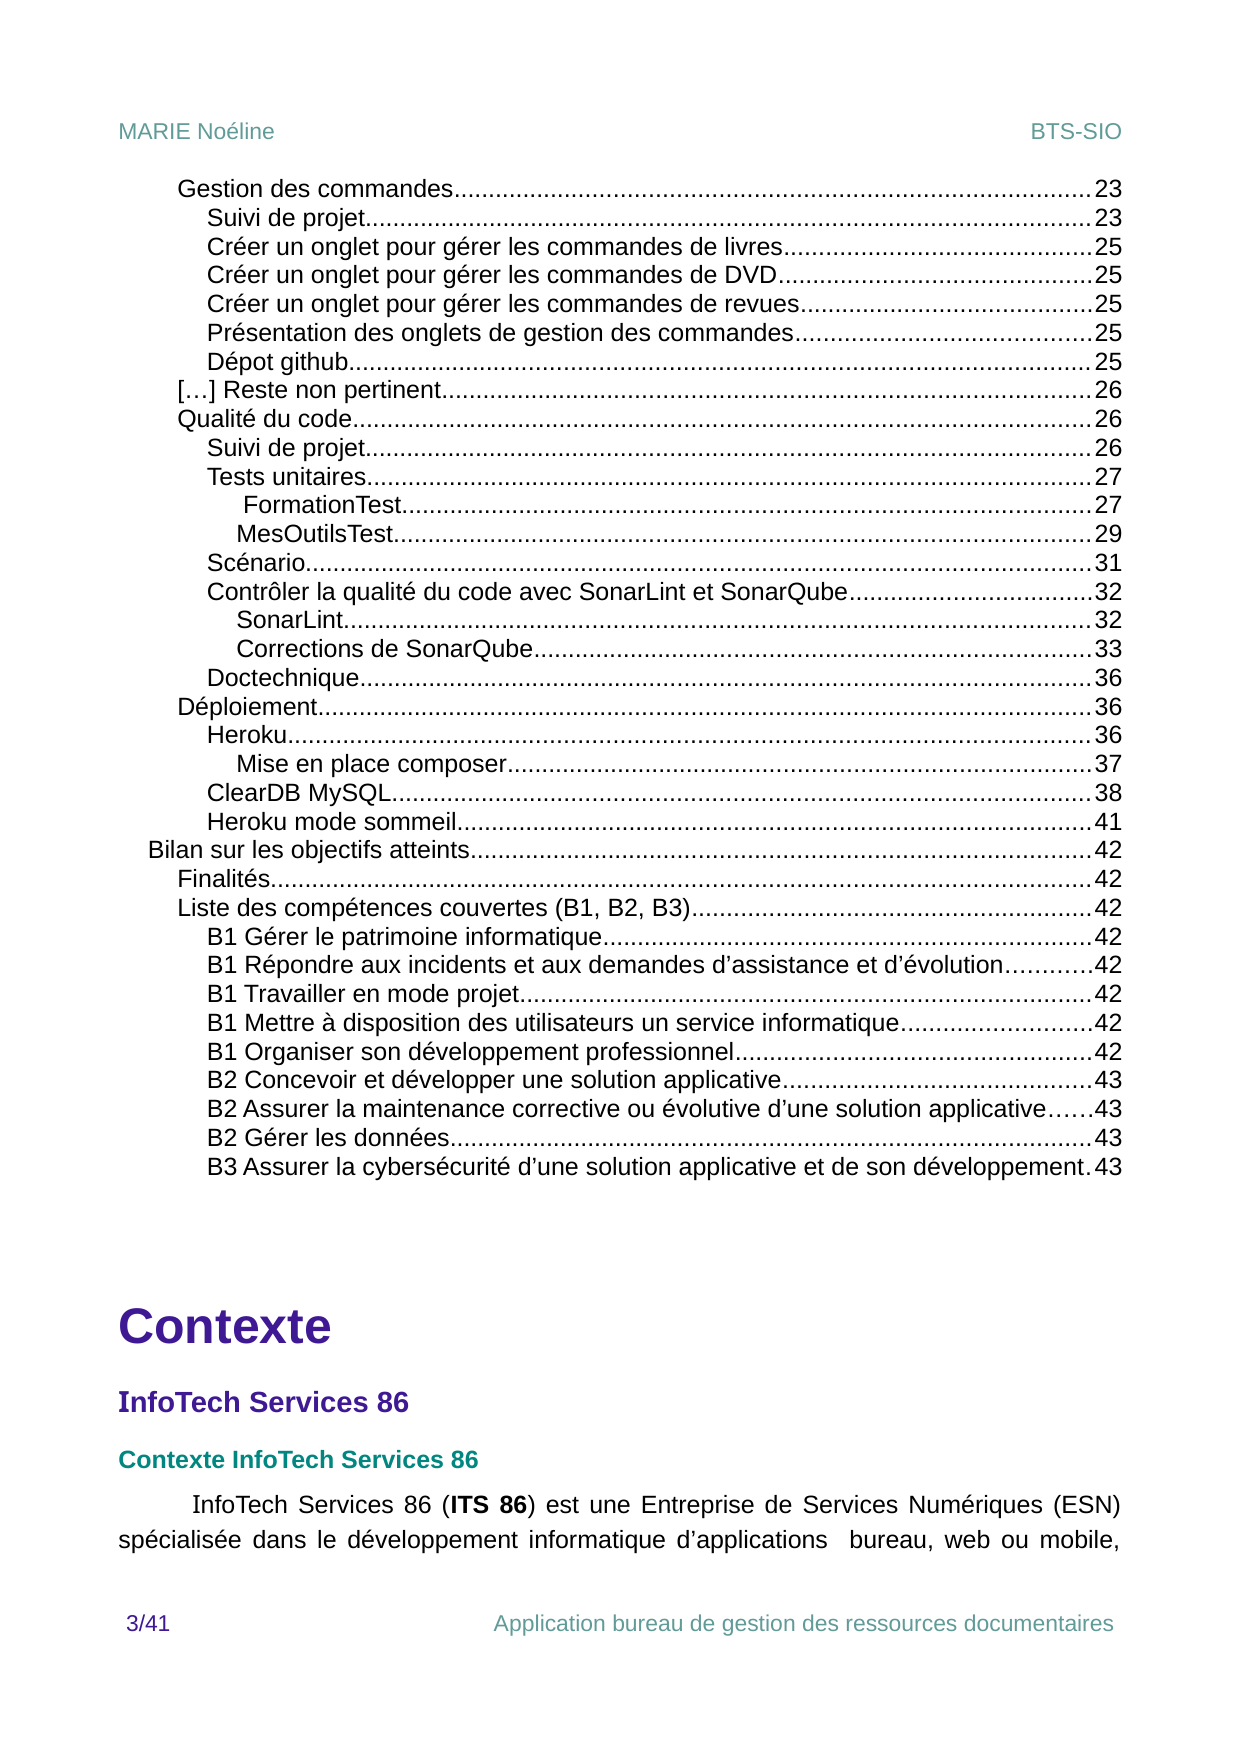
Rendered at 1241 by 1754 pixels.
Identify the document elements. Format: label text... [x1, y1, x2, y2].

text Heroku mode sommeil 41 [207, 806, 1122, 835]
text B1 Gérer le patrimoine informatique 42 [207, 921, 1122, 950]
text Créer un onglet pour gérer les commandes de revues 25 [207, 289, 1122, 318]
text B1 Organiser son développement professionnel 42 [207, 1036, 1122, 1065]
text Créer un onglet pour gérer les commandes de livres 25 [207, 231, 1122, 260]
text Qualité du code 26 [177, 404, 1122, 433]
text Présentation des onglets de gestion des commandes 25 [207, 318, 1122, 346]
text Déploiement 36 [177, 691, 1122, 720]
text Tests unitaires 27 [207, 461, 1122, 490]
text […] Reste non pertinent 26 [177, 375, 1122, 404]
text Créer un onglet pour gérer les commandes de DVD 25 [207, 260, 1122, 289]
text Contrôler la qualité du code avec SonarLint et SonarQube 32 [207, 576, 1122, 605]
text B1 Travailler en mode projet 42 [207, 979, 1122, 1008]
text SonarLint 32 [236, 605, 1122, 634]
subtitle Contexte [118, 1296, 1122, 1354]
text Gestion des commandes 23 [177, 174, 1122, 203]
text B2 Assurer la maintenance corrective ou évolutive d’une solution applicative 43 [207, 1094, 1122, 1123]
text Finalités 42 [177, 864, 1122, 893]
text B3 Assurer la cybersécurité d’une solution applicative et de son développement 43 [207, 1151, 1122, 1180]
text Mise en place composer 37 [236, 749, 1122, 778]
text Corrections de SonarQube 33 [236, 634, 1122, 663]
text Scénario 31 [207, 548, 1122, 576]
text Dépot github 25 [207, 346, 1122, 375]
subtitle InfoTech Services 86 [118, 1381, 1122, 1421]
text Heroku 36 [207, 720, 1122, 749]
text FormationTest 27 [236, 490, 1122, 519]
text MesOutilsTest 29 [236, 519, 1122, 548]
subtitle Contexte InfoTech Services 86 [118, 1446, 1122, 1474]
text InfoTech Services 86 (ITS 86) est une Entreprise de Services Numériques (ESN) spécialisée dans le développement informatique d’applications bureau, web ou mobile, [118, 1487, 1122, 1554]
text Doctechnique 36 [207, 663, 1122, 691]
text Suivi de projet 26 [207, 433, 1122, 461]
text Bilan sur les objectifs atteints 42 [148, 835, 1122, 864]
text Suivi de projet 23 [207, 203, 1122, 231]
text Liste des compétences couvertes (B1, B2, B3) 42 [177, 893, 1122, 921]
text B2 Gérer les données 43 [207, 1123, 1122, 1151]
text B2 Concevoir et développer une solution applicative 43 [207, 1065, 1122, 1094]
text B1 Répondre aux incidents et aux demandes d’assistance et d’évolution 42 [207, 950, 1122, 979]
text ClearDB MySQL 38 [207, 778, 1122, 806]
text B1 Mettre à disposition des utilisateurs un service informatique 42 [207, 1008, 1122, 1036]
